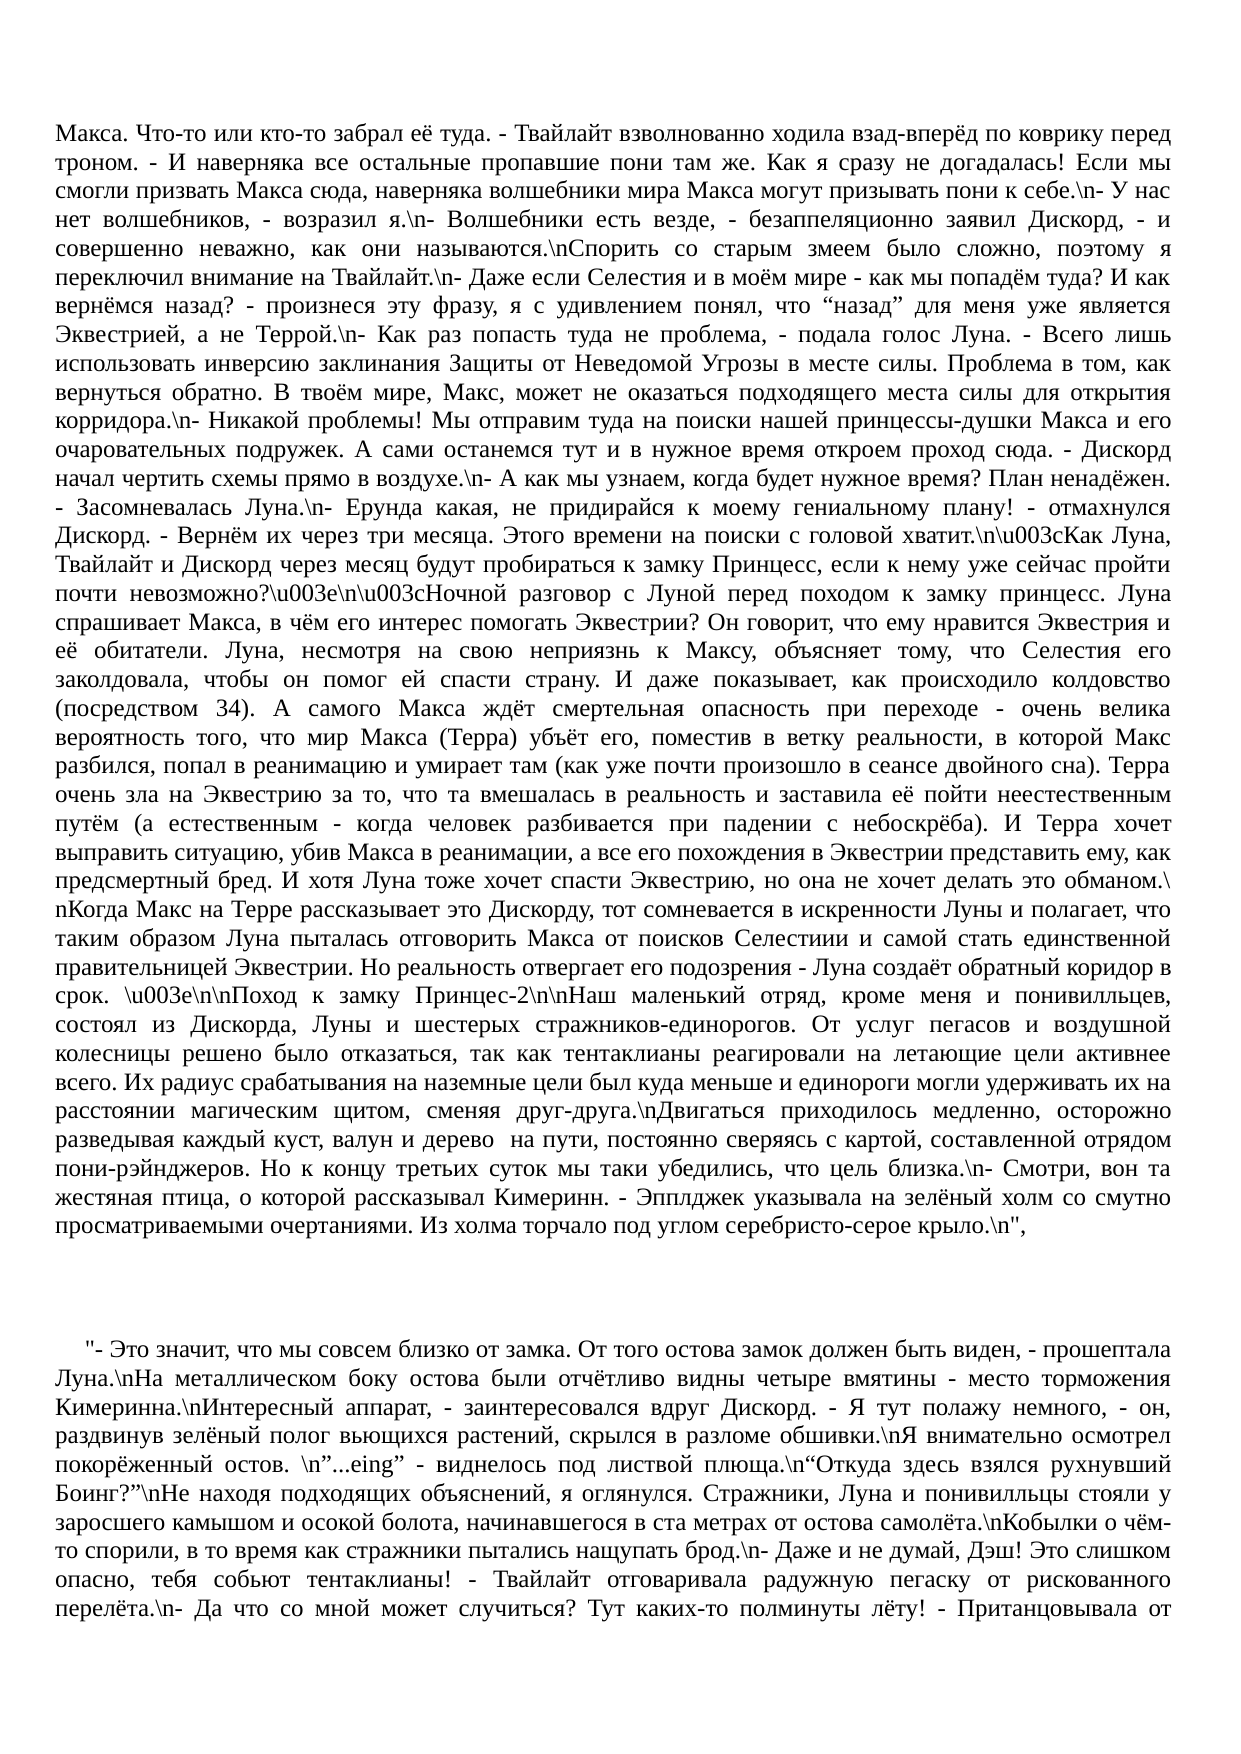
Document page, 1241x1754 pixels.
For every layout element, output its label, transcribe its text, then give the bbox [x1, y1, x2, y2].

text Макса. Что-то или кто-то забрал её туда. - Твайлайт взволнованно ходила взад-вперёд по коврику перед троном. - И наверняка все остальные пропавшие пони там же. Как я сразу не догадалась! Если мы смогли призвать Макса сюда, наверняка волшебники мира Макса могут призывать пони к себе.\n- У нас нет волшебников, - возразил я.\n- Волшебники есть везде, - безаппеляционно заявил Дискорд, - и совершенно неважно, как они называются.\nСпорить со старым змеем было сложно, поэтому я переключил внимание на Твайлайт.\n- Даже если Селестия и в моём мире - как мы попадём туда? И как вернёмся назад? - произнеся эту фразу, я с удивлением понял, что “назад” для меня уже является Эквестрией, а не Террой.\n- Как раз попасть туда не проблема, - подала голос Луна. - Всего лишь использовать инверсию заклинания Защиты от Неведомой Угрозы в месте силы. Проблема в том, как вернуться обратно. В твоём мире, Макс, может не оказаться подходящего места силы для открытия корридора.\n- Никакой проблемы! Мы отправим туда на поиски нашей принцессы-душки Макса и его очаровательных подружек. А сами останемся тут и в нужное время откроем проход сюда. - Дискорд начал чертить схемы прямо в воздухе.\n- А как мы узнаем, когда будет нужное время? План ненадёжен. - Засомневалась Луна.\n- Ерунда какая, не придирайся к моему гениальному плану! - отмахнулся Дискорд. - Вернём их через три месяца. Этого времени на поиски с головой хватит.\n\u003cКак Луна, Твайлайт и Дискорд через месяц будут пробираться к замку Принцесс, если к нему уже сейчас пройти почти невозможно?\u003e\n\u003cНочной разговор с Луной перед походом к замку принцесс. Луна спрашивает Макса, в чём его интерес помогать Эквестрии? Он говорит, что ему нравится Эквестрия и её обитатели. Луна, несмотря на свою неприязнь к Максу, объясняет тому, что Селестия его заколдовала, чтобы он помог ей спасти страну. И даже показывает, как происходило колдовство (посредством 34). А самого Макса ждёт смертельная опасность при переходе - очень велика вероятность того, что мир Макса (Терра) убъёт его, поместив в ветку реальности, в которой Макс разбился, попал в реанимацию и умирает там (как уже почти произошло в сеансе двойного сна). Терра очень зла на Эквестрию за то, что та вмешалась в реальность и заставила её пойти неестественным путём (а естественным - когда человек разбивается при падении с небоскрёба). И Терра хочет выправить ситуацию, убив Макса в реанимации, а все его похождения в Эквестрии представить ему, как предсмертный бред. И хотя Луна тоже хочет спасти Эквестрию, но она не хочет делать это обманом.\nКогда Макс на Терре рассказывает это Дискорду, тот сомневается в искренности Луны и полагает, что таким образом Луна пыталась отговорить Макса от поисков Селестиии и самой стать единственной правительницей Эквестрии. Но реальность отвергает его подозрения - Луна создаёт обратный коридор в срок. \u003e\n\nПоход к замку Принцес-2\n\nНаш маленький отряд, кроме меня и понивилльцев, состоял из Дискорда, Луны и шестерых стражников-единорогов. От услуг пегасов и воздушной колесницы решено было отказаться, так как тентаклианы реагировали на летающие цели активнее всего. Их радиус срабатывания на наземные цели был куда меньше и единороги могли удерживать их на расстоянии магическим щитом, сменяя друг-друга.\nДвигаться приходилось медленно, осторожно разведывая каждый куст, валун и дерево на пути, постоянно сверяясь с картой, составленной отрядом пони-рэйнджеров. Но к концу третьих суток мы таки убедились, что цель близка.\n- Смотри, вон та жестяная птица, о которой рассказывал Кимеринн. - Эпплджек указывала на зелёный холм со смутно просматриваемыми очертаниями. Из холма торчало под углом серебристо-серое крыло.\n", [55, 118, 1172, 1239]
text "- Это значит, что мы совсем близко от замка. От того остова замок должен быть виден, - прошептала Луна.\nНа металлическом боку остова были отчётливо видны четыре вмятины - место торможения Кимеринна.\nИнтересный аппарат, - заинтересовался вдруг Дискорд. - Я тут полажу немного, - он, раздвинув зелёный полог вьющихся растений, скрылся в разломе обшивки.\nЯ внимательно осмотрел покорёженный остов. \n”...eing” - виднелось под листвой плюща.\n“Откуда здесь взялся рухнувший Боинг?”\nНе находя подходящих объяснений, я оглянулся. Стражники, Луна и понивилльцы стояли у заросшего камышом и осокой болота, начинавшегося в ста метрах от остова самолёта.\nКобылки о чём-то спорили, в то время как стражники пытались нащупать брод.\n- Даже и не думай, Дэш! Это слишком опасно, тебя собьют тентаклианы! - Твайлайт отговаривала радужную пегаску от рискованного перелёта.\n- Да что со мной может случиться? Тут каких-то полминуты лёту! - Пританцовывала от [55, 1334, 1172, 1622]
